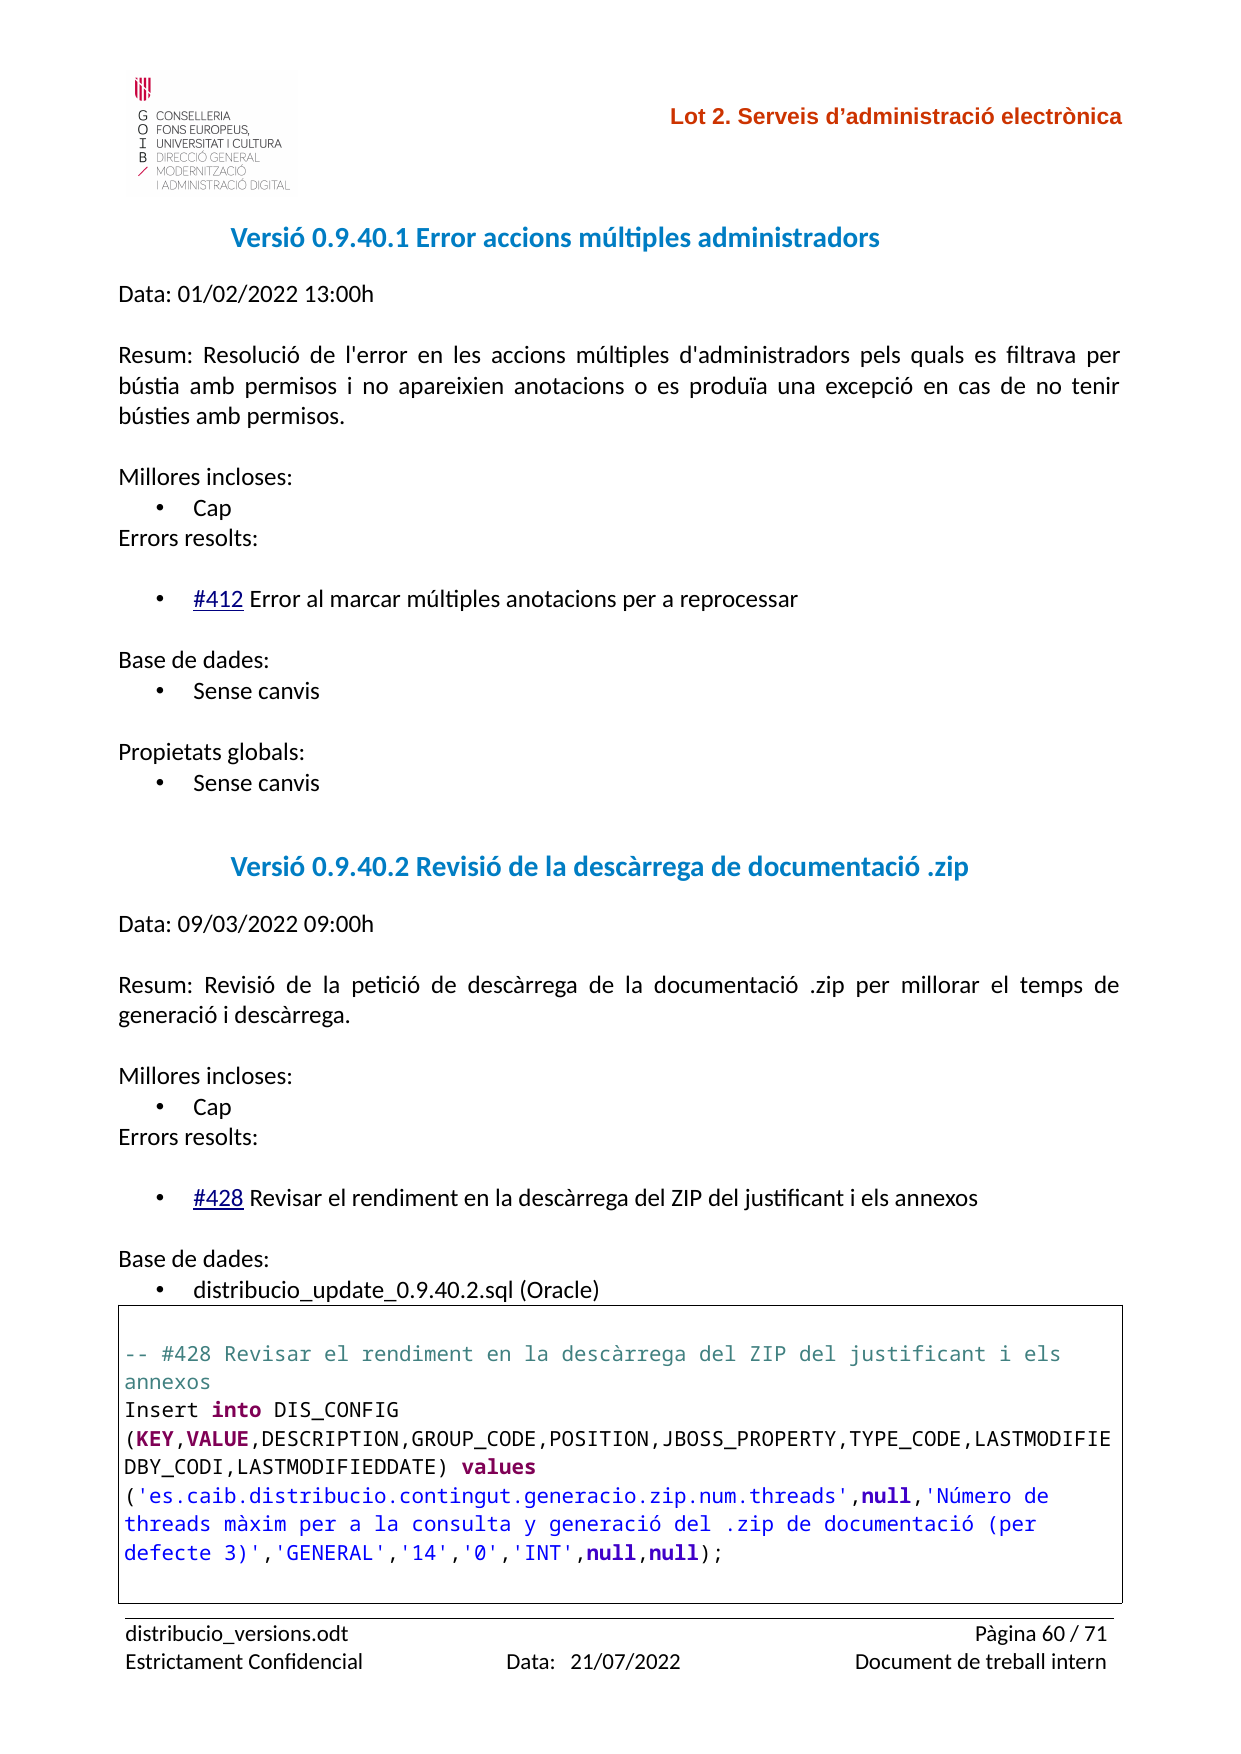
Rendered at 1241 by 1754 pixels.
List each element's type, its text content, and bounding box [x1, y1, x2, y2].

list Cap [156, 1091, 1122, 1121]
text Propietats globals: [118, 736, 1122, 767]
text Errors resolts: [118, 1121, 1122, 1152]
subtitle Versió 0.9.40.2 Revisió de la descàrrega de documentació .zip [153, 848, 1122, 884]
list Sense canvis [156, 767, 1122, 797]
text Millores incloses: [118, 1060, 1122, 1091]
text Base de dades: [118, 645, 1122, 675]
text Millores incloses: [118, 462, 1122, 492]
text Resum: Revisió de la petició de descàrrega de la documentació .zip per millorar el temps de generació i descàrrega. [118, 969, 1122, 1030]
list #412 Error al marcar múltiples anotacions per a reprocessar [156, 584, 1122, 614]
table_header -- #428 Revisar el rendiment en la descàrrega del ZIP del justificant i els annexos Insert into DIS_CONFIG (KEY,VALUE,DESCRIPTION,GROUP_CODE,POSITION,JBOSS_PROPERTY,TYPE_CODE,LASTMODIFIEDBY_CODI,LASTMODIFIEDDATE) values ('es.caib.distribucio.contingut.generacio.zip.num.threads',null,'Número de threads màxim per a la consulta y generació del .zip de documentació (per defecte 3)','GENERAL','14','0','INT',null,null); [119, 1306, 1122, 1602]
picture [126, 70, 299, 197]
text Data: 01/02/2022 13:00h [118, 278, 1122, 309]
text Data: 09/03/2022 09:00h [118, 908, 1122, 938]
text Errors resolts: [118, 523, 1122, 553]
list Cap [156, 492, 1122, 523]
list distribucio_update_0.9.40.2.sql (Oracle) [156, 1274, 1122, 1304]
list Sense canvis [156, 675, 1122, 706]
list #428 Revisar el rendiment en la descàrrega del ZIP del justificant i els annexos [156, 1182, 1122, 1213]
text Base de dades: [118, 1243, 1122, 1274]
subtitle Versió 0.9.40.1 Error accions múltiples administradors [153, 219, 1122, 255]
text Resum: Resolució de l'error en les accions múltiples d'administradors pels quals es filtrava per bústia amb permisos i no apareixien anotacions o es produïa una excepció en cas de no tenir bústies amb permisos. [118, 339, 1122, 431]
